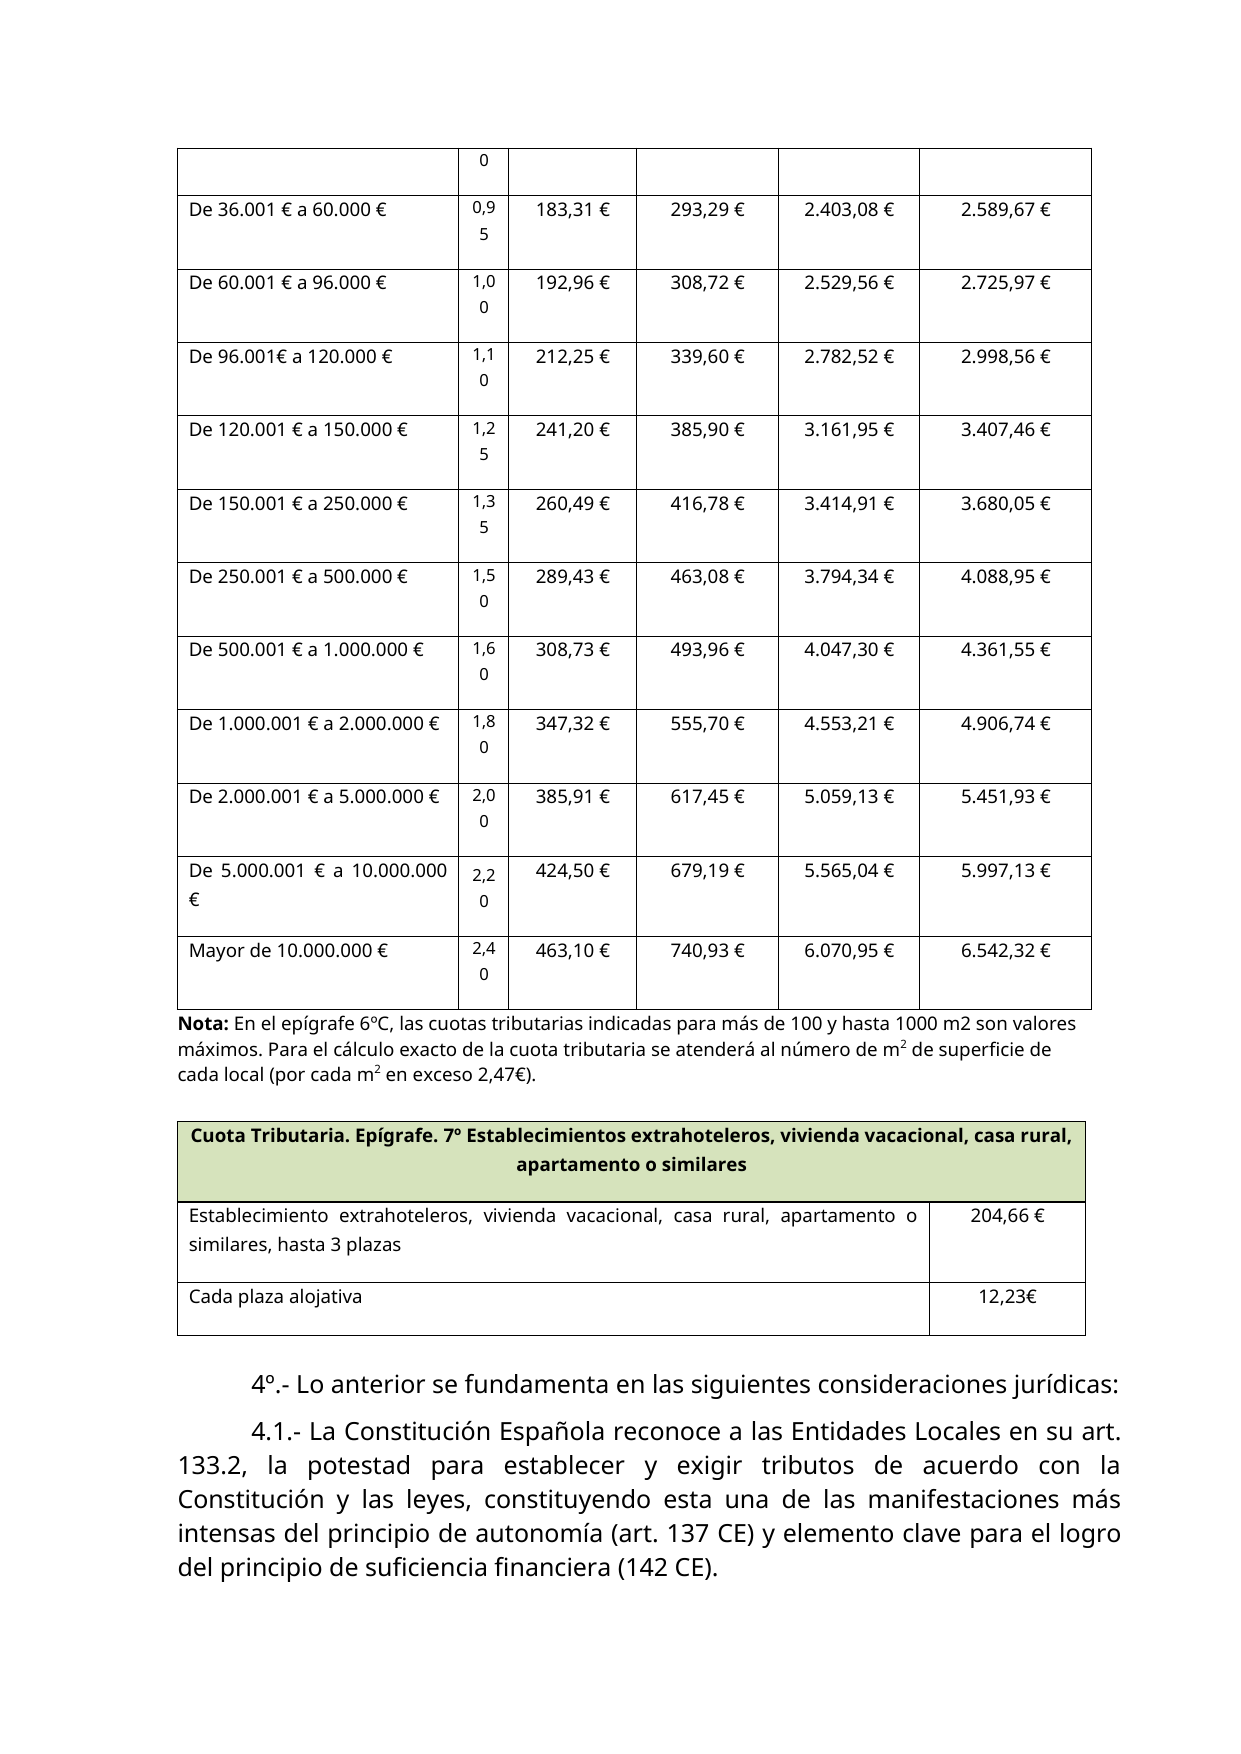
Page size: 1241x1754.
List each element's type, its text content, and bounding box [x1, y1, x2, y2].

table_cell 2.725,97 € [920, 270, 1091, 342]
text Nota: En el epígrafe 6ºC, las cuotas tributarias indicadas para más de 100 y hasta 1000 m2 son valores máximos. Para el cálculo exacto de la cuota tributaria se atenderá al número de m2 de superficie de cada local (por cada m2 en exceso 2,47€). [177, 1010, 1093, 1087]
table_cell 3.161,95 € [779, 416, 919, 489]
table_cell 463,10 € [509, 937, 636, 1009]
table_cell 4.553,21 € [779, 710, 919, 782]
table_cell 2,40 [459, 937, 508, 1009]
table_cell 5.059,13 € [779, 784, 919, 856]
table_cell 241,20 € [509, 416, 636, 489]
table_cell De 150.001 € a 250.000 € [178, 490, 458, 562]
table_cell 1,00 [459, 270, 508, 342]
table_cell 5.997,13 € [920, 857, 1091, 936]
table_cell 2.589,67 € [920, 196, 1091, 268]
table_cell 4.361,55 € [920, 637, 1091, 709]
table_cell 5.451,93 € [920, 784, 1091, 856]
table_cell 3.407,46 € [920, 416, 1091, 489]
table_cell 2.998,56 € [920, 343, 1091, 415]
table_cell 2.529,56 € [779, 270, 919, 342]
text 4º.- Lo anterior se fundamenta en las siguientes consideraciones jurídicas: [177, 1367, 1122, 1401]
table_cell 493,96 € [637, 637, 778, 709]
table_cell 3.414,91 € [779, 490, 919, 562]
table_cell De 96.001€ a 120.000 € [178, 343, 458, 415]
table_cell Mayor de 10.000.000 € [178, 937, 458, 1009]
table_cell 463,08 € [637, 563, 778, 636]
table_cell 424,50 € [509, 857, 636, 936]
table_cell 1,10 [459, 343, 508, 415]
table_cell 2.782,52 € [779, 343, 919, 415]
table_cell 339,60 € [637, 343, 778, 415]
table_cell 4.047,30 € [779, 637, 919, 709]
table_cell [637, 149, 778, 195]
table_cell 0,95 [459, 196, 508, 268]
table_cell 3.794,34 € [779, 563, 919, 636]
table_cell 293,29 € [637, 196, 778, 268]
table_cell 2.403,08 € [779, 196, 919, 268]
table_cell 555,70 € [637, 710, 778, 782]
table_cell 1,80 [459, 710, 508, 782]
table_cell 4.906,74 € [920, 710, 1091, 782]
table_cell De 60.001 € a 96.000 € [178, 270, 458, 342]
table_cell 2,00 [459, 784, 508, 856]
table_cell [779, 149, 919, 195]
table_cell 5.565,04 € [779, 857, 919, 936]
table_cell [178, 149, 458, 195]
table_cell De 500.001 € a 1.000.000 € [178, 637, 458, 709]
table_cell 183,31 € [509, 196, 636, 268]
table_cell 385,90 € [637, 416, 778, 489]
table_cell 679,19 € [637, 857, 778, 936]
table_cell 212,25 € [509, 343, 636, 415]
table_cell 1,35 [459, 490, 508, 562]
table_cell 740,93 € [637, 937, 778, 1009]
table_cell 6.070,95 € [779, 937, 919, 1009]
table_cell De 250.001 € a 500.000 € [178, 563, 458, 636]
table_cell 260,49 € [509, 490, 636, 562]
table_cell 308,73 € [509, 637, 636, 709]
table_cell [920, 149, 1091, 195]
table_cell De 5.000.001 € a 10.000.000 € [178, 857, 458, 936]
table_cell 1,60 [459, 637, 508, 709]
table_cell [509, 149, 636, 195]
table_cell De 2.000.001 € a 5.000.000 € [178, 784, 458, 856]
table_cell 12,23€ [930, 1283, 1085, 1335]
table_cell 1,25 [459, 416, 508, 489]
table_cell 617,45 € [637, 784, 778, 856]
table_cell 192,96 € [509, 270, 636, 342]
table_cell 2,20 [459, 857, 508, 936]
table_cell Establecimiento extrahoteleros, vivienda vacacional, casa rural, apartamento o similares, hasta 3 plazas [178, 1203, 929, 1282]
table_cell 1,50 [459, 563, 508, 636]
table_cell 3.680,05 € [920, 490, 1091, 562]
text 4.1.- La Constitución Española reconoce a las Entidades Locales en su art. 133.2, la potestad para establecer y exigir tributos de acuerdo con la Constitución y las leyes, constituyendo esta una de las manifestaciones más intensas del principio de autonomía (art. 137 CE) y elemento clave para el logro del principio de suficiencia financiera (142 CE). [177, 1414, 1122, 1584]
table_cell 416,78 € [637, 490, 778, 562]
table_cell 0 [459, 149, 508, 195]
table_cell 385,91 € [509, 784, 636, 856]
table_cell 308,72 € [637, 270, 778, 342]
table_cell De 1.000.001 € a 2.000.000 € [178, 710, 458, 782]
table_cell 289,43 € [509, 563, 636, 636]
table_cell 347,32 € [509, 710, 636, 782]
table_cell 4.088,95 € [920, 563, 1091, 636]
table_cell 204,66 € [930, 1203, 1085, 1282]
table_cell De 36.001 € a 60.000 € [178, 196, 458, 268]
table_header Cuota Tributaria. Epígrafe. 7º Establecimientos extrahoteleros, vivienda vacacional, casa rural, apartamento o similares [178, 1122, 1085, 1201]
table_cell 6.542,32 € [920, 937, 1091, 1009]
table_cell De 120.001 € a 150.000 € [178, 416, 458, 489]
table_cell Cada plaza alojativa [178, 1283, 929, 1335]
